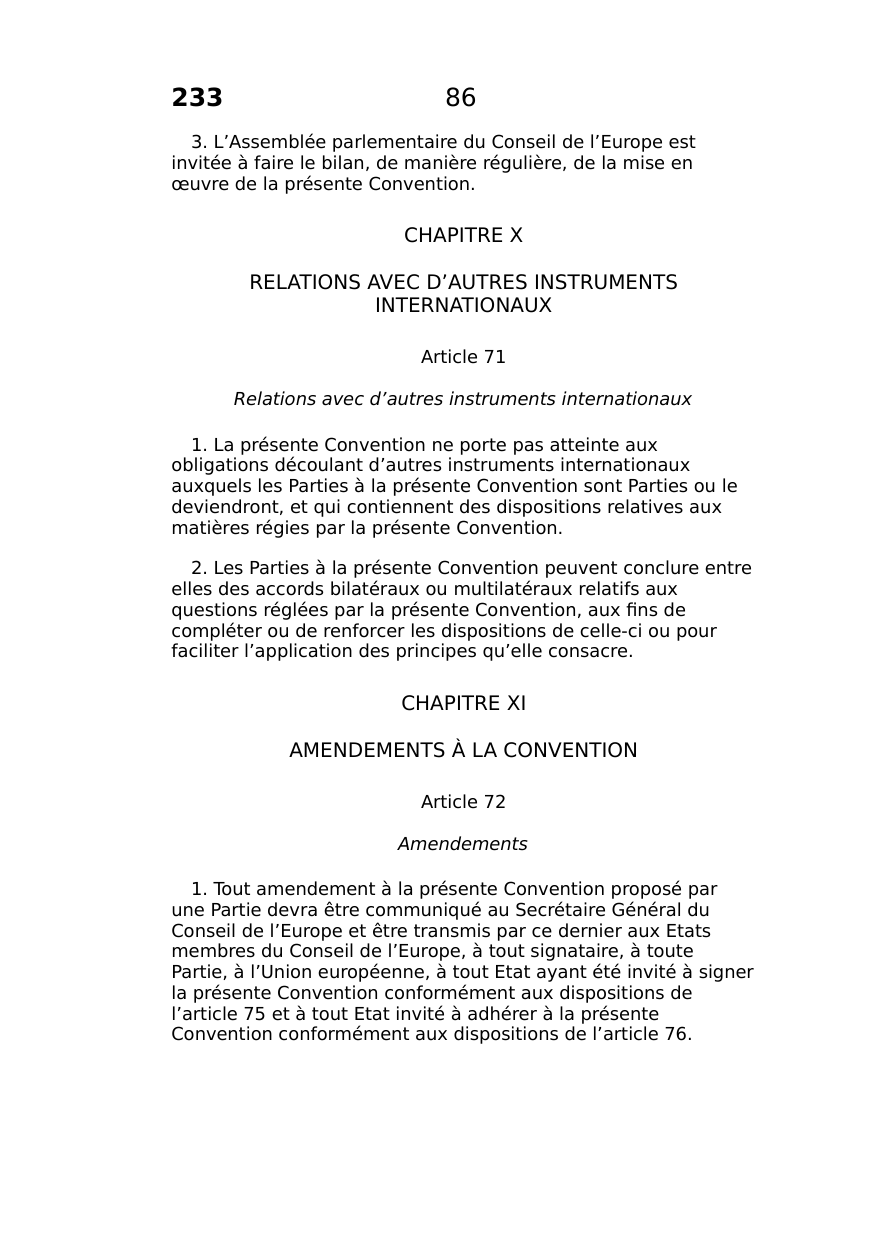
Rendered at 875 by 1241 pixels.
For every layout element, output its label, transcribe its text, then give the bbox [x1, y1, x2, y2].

subtitle CHAPITRE X RELATIONS AVEC D’AUTRES INSTRUMENTS INTERNATIONAUX [171, 224, 756, 317]
text 2. Les Parties à la présente Convention peuvent conclure entre elles des accords bilatéraux ou multilatéraux relatifs aux questions réglées par la présente Convention, aux fins de compléter ou de renforcer les dispositions de celle-ci ou pour faciliter l’application des principes qu’elle consacre. [171, 558, 756, 662]
text 1. La présente Convention ne porte pas atteinte aux obligations découlant d’autres instruments internationaux auxquels les Parties à la présente Convention sont Parties ou le deviendront, et qui contiennent des dispositions relatives aux matières régies par la présente Convention. [171, 434, 756, 538]
subtitle Article 71 Relations avec d’autres instruments internationaux [171, 347, 756, 409]
text 3. L’Assemblée parlementaire du Conseil de l’Europe est invitée à faire le bilan, de manière régulière, de la mise en œuvre de la présente Convention. [171, 132, 756, 194]
text 1. Tout amendement à la présente Convention proposé par une Partie devra être communiqué au Secrétaire Général du Conseil de l’Europe et être transmis par ce dernier aux Etats membres du Conseil de l’Europe, à tout signataire, à toute Partie, à l’Union européenne, à tout Etat ayant été invité à signer la présente Convention conformément aux dispositions de l’article 75 et à tout Etat invité à adhérer à la présente Convention conformément aux dispositions de l’article 76. [171, 879, 756, 1045]
subtitle Article 72 Amendements [171, 792, 756, 854]
subtitle CHAPITRE XI AMENDEMENTS À LA CONVENTION [171, 692, 756, 762]
